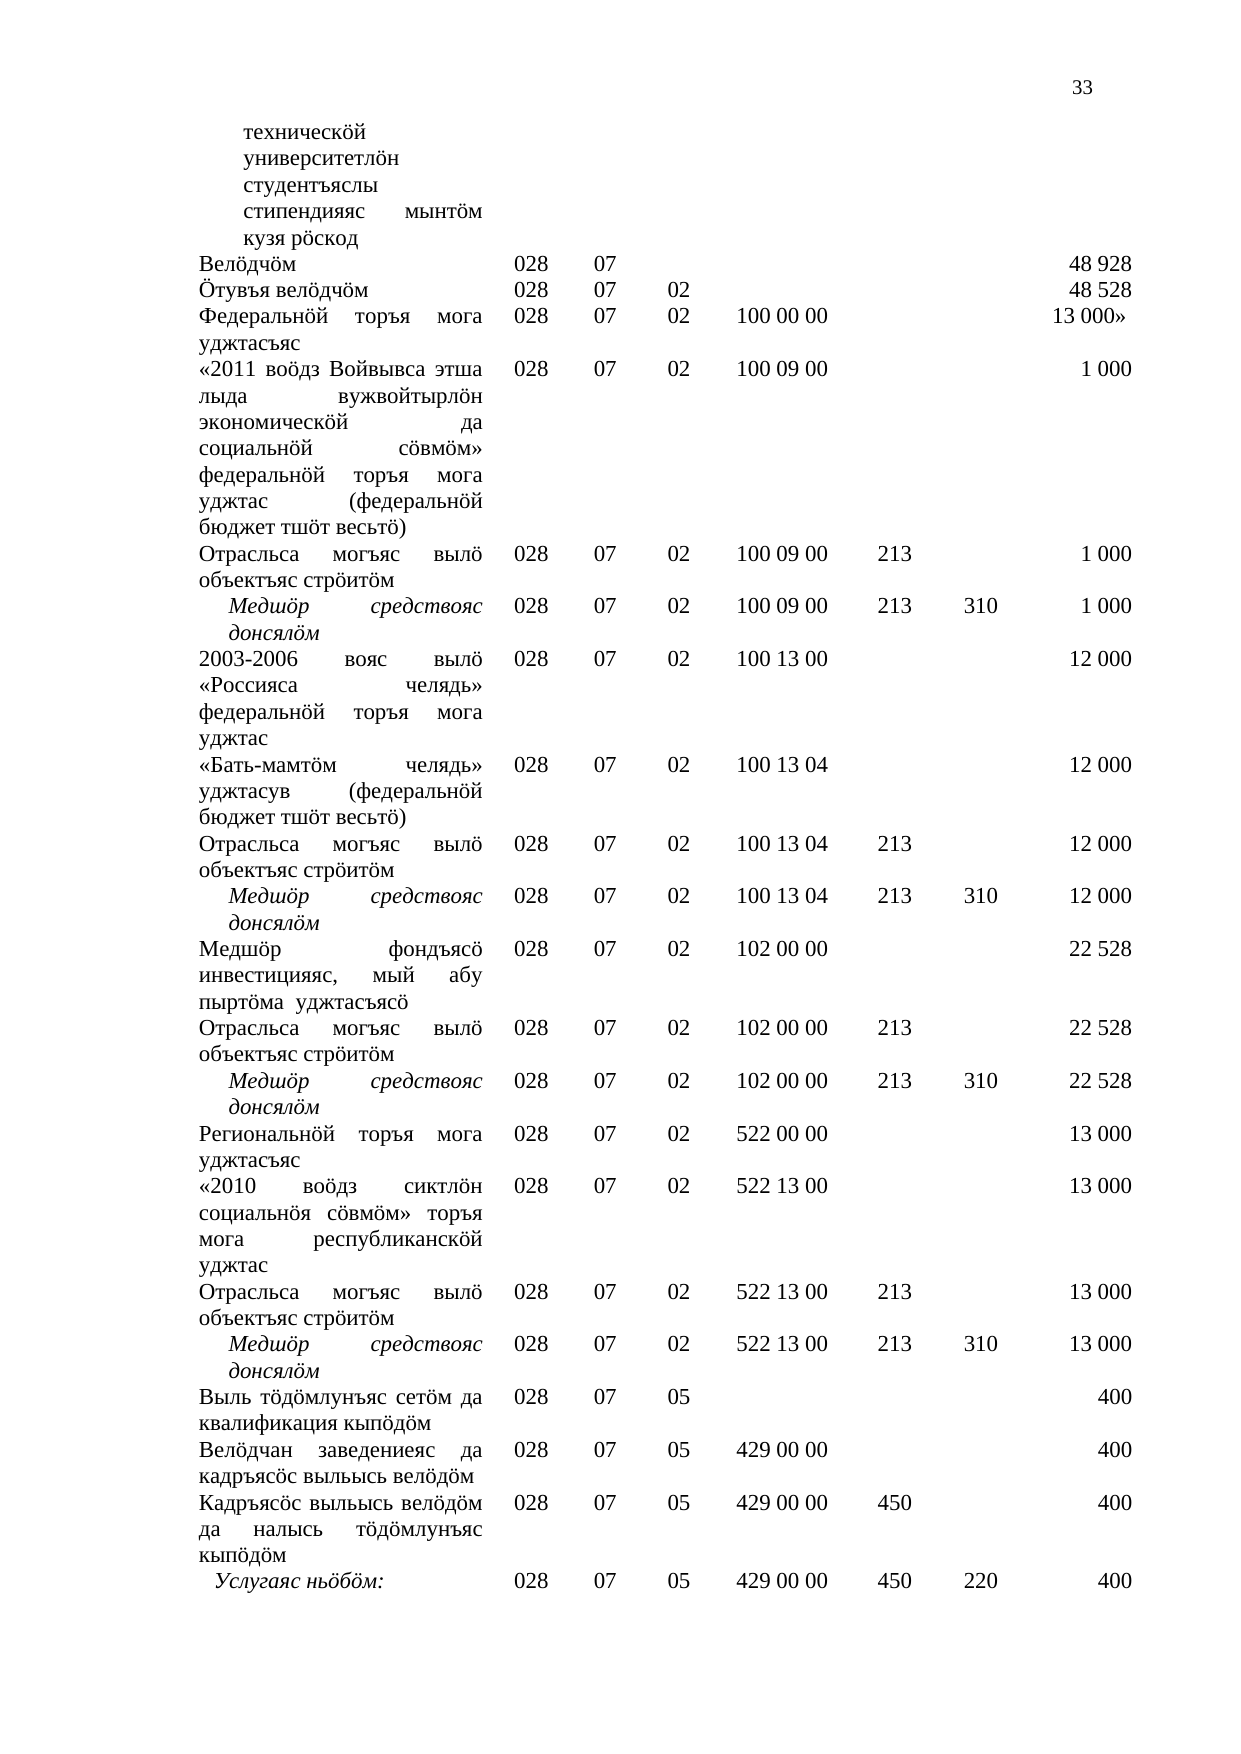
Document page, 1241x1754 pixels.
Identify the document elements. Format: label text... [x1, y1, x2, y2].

table_cell 028 [494, 1014, 568, 1067]
table_cell [1143, 1330, 1193, 1383]
table_cell 07 [568, 303, 642, 355]
table_cell 07 [568, 751, 642, 830]
table_cell Öтувъя велöдчöм [188, 276, 494, 303]
table_cell 028 [494, 1330, 568, 1383]
table_cell 522 13 00 [716, 1172, 848, 1278]
table_cell [941, 1120, 1021, 1172]
table_cell 12 000 [1021, 751, 1143, 830]
table_cell 02 [642, 645, 716, 751]
table_cell 400 [1021, 1489, 1143, 1568]
table_cell Медшöр средствояс донсялöм [188, 1067, 494, 1119]
table_cell 2003-2006 вояс вылö «Россияса челядь» федеральнöй торъя мога уджтас [188, 645, 494, 751]
table_cell 028 [494, 593, 568, 645]
table_cell 028 [494, 935, 568, 1014]
table_cell [1143, 1014, 1193, 1067]
table_cell 07 [568, 593, 642, 645]
table_cell [1143, 540, 1193, 592]
table_cell 07 [568, 540, 642, 592]
table_cell [941, 935, 1021, 1014]
table_cell [494, 118, 568, 250]
table_cell [941, 118, 1021, 250]
table_cell 100 09 00 [716, 355, 848, 540]
table_cell 22 528 [1021, 1067, 1143, 1119]
table_cell 07 [568, 250, 642, 276]
table_cell 22 528 [1021, 1014, 1143, 1067]
table_cell [849, 276, 941, 303]
table_cell 213 [849, 830, 941, 882]
table_cell [642, 250, 716, 276]
table_cell 028 [494, 1383, 568, 1436]
table_cell [941, 1014, 1021, 1067]
table_cell 02 [642, 1278, 716, 1330]
table_cell 100 09 00 [716, 540, 848, 592]
table_cell 213 [849, 883, 941, 935]
table_cell 028 [494, 1278, 568, 1330]
table_cell [849, 250, 941, 276]
table_cell Кадръясöс выльысь велöдöм да налысь тöдöмлунъяс кыпöдöм [188, 1489, 494, 1568]
table_cell 028 [494, 1067, 568, 1119]
table_cell 102 00 00 [716, 1067, 848, 1119]
table_cell 07 [568, 1278, 642, 1330]
table_cell 220 [941, 1568, 1021, 1594]
table_cell [642, 118, 716, 250]
table_cell 450 [849, 1568, 941, 1594]
table_cell 12 000 [1021, 830, 1143, 882]
table_cell 522 00 00 [716, 1120, 848, 1172]
table_cell [1143, 1383, 1193, 1436]
table_cell 213 [849, 1330, 941, 1383]
table_cell [716, 118, 848, 250]
table_cell 07 [568, 645, 642, 751]
table_cell 102 00 00 [716, 935, 848, 1014]
table_cell Региональнöй торъя мога уджтасъяс [188, 1120, 494, 1172]
table_cell 429 00 00 [716, 1568, 848, 1594]
table_cell 13 000 [1021, 1330, 1143, 1383]
table_cell 310 [941, 593, 1021, 645]
table_cell 400 [1021, 1568, 1143, 1594]
table_cell [941, 276, 1021, 303]
table_cell [941, 540, 1021, 592]
table_cell 028 [494, 1436, 568, 1488]
table_cell 450 [849, 1489, 941, 1568]
table_cell 07 [568, 1120, 642, 1172]
table_cell Федеральнöй торъя мога уджтасъяс [188, 303, 494, 355]
table_cell 02 [642, 1172, 716, 1278]
table_cell [1143, 1489, 1193, 1568]
table_cell 028 [494, 1120, 568, 1172]
table_cell 429 00 00 [716, 1436, 848, 1488]
table_cell 02 [642, 355, 716, 540]
table_cell 213 [849, 1014, 941, 1067]
table_cell 100 13 04 [716, 883, 848, 935]
table_cell 48 928 [1021, 250, 1143, 276]
table_cell 100 13 04 [716, 830, 848, 882]
table_cell [1143, 935, 1193, 1014]
table_cell [1143, 593, 1193, 645]
table_cell 02 [642, 303, 716, 355]
table_cell [1143, 276, 1193, 303]
table_cell 028 [494, 830, 568, 882]
table_cell 028 [494, 303, 568, 355]
table_cell 13 000 [1021, 1278, 1143, 1330]
table_cell [941, 751, 1021, 830]
table_cell Велöдчан заведениеяс да кадръясöс выльысь велöдöм [188, 1436, 494, 1488]
table_cell [1143, 303, 1193, 355]
table_cell 028 [494, 1172, 568, 1278]
table_cell 028 [494, 883, 568, 935]
table_cell 213 [849, 1067, 941, 1119]
table_cell [849, 645, 941, 751]
table_cell 100 09 00 [716, 593, 848, 645]
table_cell Услугаяс ньöбöм: [188, 1568, 494, 1594]
table_cell 07 [568, 1489, 642, 1568]
table_cell 07 [568, 1383, 642, 1436]
table_cell [941, 1489, 1021, 1568]
table_cell 100 13 04 [716, 751, 848, 830]
table_cell [1021, 118, 1143, 250]
table_cell 522 13 00 [716, 1330, 848, 1383]
table_cell [1143, 118, 1193, 250]
table_cell [849, 751, 941, 830]
table_cell 028 [494, 355, 568, 540]
table_cell 02 [642, 830, 716, 882]
table_cell [1143, 830, 1193, 882]
table_cell [941, 1278, 1021, 1330]
table_cell 07 [568, 355, 642, 540]
table_cell 429 00 00 [716, 1489, 848, 1568]
table_cell [1143, 1436, 1193, 1488]
table_cell 07 [568, 1568, 642, 1594]
table_cell 028 [494, 1489, 568, 1568]
table_cell Велöдчöм [188, 250, 494, 276]
table_cell Отрасльса могъяс вылö объектъяс стрöитöм [188, 830, 494, 882]
table_cell 13 000» [1021, 303, 1143, 355]
table_cell техническöй университетлöн студентъяслы стипендияяс мынтöм кузя рöскод [188, 118, 494, 250]
table_cell 1 000 [1021, 355, 1143, 540]
table_cell 05 [642, 1489, 716, 1568]
table_cell 12 000 [1021, 645, 1143, 751]
table_cell [849, 1172, 941, 1278]
table_cell 1 000 [1021, 540, 1143, 592]
table_cell [716, 1383, 848, 1436]
table_cell [849, 355, 941, 540]
table_cell 02 [642, 593, 716, 645]
table_cell [849, 935, 941, 1014]
table_cell 07 [568, 830, 642, 882]
table_cell 028 [494, 1568, 568, 1594]
table_cell [1143, 1568, 1193, 1594]
table_cell 05 [642, 1436, 716, 1488]
table_cell 07 [568, 1067, 642, 1119]
table_cell 310 [941, 883, 1021, 935]
table_cell Отрасльса могъяс вылö объектъяс стрöитöм [188, 1278, 494, 1330]
table_cell «2011 воöдз Войвывса этша лыда вужвойтырлöн экономическöй да социальнöй сöвмöм» федеральнöй торъя мога уджтас (федеральнöй бюджет тшöт весьтö) [188, 355, 494, 540]
table_cell [1143, 883, 1193, 935]
table_cell Медшöр средствояс донсялöм [188, 593, 494, 645]
table_cell 310 [941, 1330, 1021, 1383]
table_cell 07 [568, 1330, 642, 1383]
table_cell «Бать-мамтöм челядь» уджтасув (федеральнöй бюджет тшöт весьтö) [188, 751, 494, 830]
table_cell [941, 645, 1021, 751]
table_cell 310 [941, 1067, 1021, 1119]
table_cell Медшöр средствояс донсялöм [188, 1330, 494, 1383]
table_cell [1143, 1067, 1193, 1119]
table_cell 02 [642, 883, 716, 935]
table_cell [941, 250, 1021, 276]
table_cell [849, 1383, 941, 1436]
table_cell [1143, 1172, 1193, 1278]
table_cell 028 [494, 751, 568, 830]
table_cell [1143, 250, 1193, 276]
table_cell [716, 250, 848, 276]
table_cell [568, 118, 642, 250]
table_cell 07 [568, 1436, 642, 1488]
table_cell [849, 118, 941, 250]
table_cell Медшöр фондъясö инвестицияяс, мый абу пыртöма уджтасъясö [188, 935, 494, 1014]
table_cell 13 000 [1021, 1172, 1143, 1278]
table_cell 400 [1021, 1383, 1143, 1436]
table_cell 05 [642, 1568, 716, 1594]
table_cell 213 [849, 1278, 941, 1330]
table_cell «2010 воöдз сиктлöн социальнöя сöвмöм» торъя мога республиканскöй уджтас [188, 1172, 494, 1278]
table_cell [1143, 1120, 1193, 1172]
table_cell 07 [568, 1014, 642, 1067]
table_cell 522 13 00 [716, 1278, 848, 1330]
table_cell [941, 1172, 1021, 1278]
table_cell [941, 1436, 1021, 1488]
table_cell 102 00 00 [716, 1014, 848, 1067]
table_cell Отрасльса могъяс вылö объектъяс стрöитöм [188, 540, 494, 592]
table_cell 213 [849, 540, 941, 592]
table_cell 100 00 00 [716, 303, 848, 355]
table_cell 22 528 [1021, 935, 1143, 1014]
table_cell 07 [568, 276, 642, 303]
table_cell 48 528 [1021, 276, 1143, 303]
table_cell 028 [494, 540, 568, 592]
table_cell [941, 303, 1021, 355]
table_cell [941, 830, 1021, 882]
table_cell 028 [494, 276, 568, 303]
table_cell [849, 1120, 941, 1172]
table_cell 02 [642, 935, 716, 1014]
table_cell 02 [642, 1120, 716, 1172]
table_cell 400 [1021, 1436, 1143, 1488]
table_cell Медшöр средствояс донсялöм [188, 883, 494, 935]
table_cell 07 [568, 1172, 642, 1278]
table_cell [849, 1436, 941, 1488]
table_cell 028 [494, 645, 568, 751]
table_cell [941, 355, 1021, 540]
table_cell 213 [849, 593, 941, 645]
table_cell 07 [568, 935, 642, 1014]
table_cell 02 [642, 1014, 716, 1067]
table_cell [941, 1383, 1021, 1436]
table_cell [1143, 751, 1193, 830]
table_cell Выль тöдöмлунъяс сетöм да квалификация кыпöдöм [188, 1383, 494, 1436]
table_cell [716, 276, 848, 303]
table_cell 02 [642, 751, 716, 830]
table_cell 1 000 [1021, 593, 1143, 645]
table_cell 02 [642, 540, 716, 592]
table_cell [849, 303, 941, 355]
table_cell 02 [642, 1330, 716, 1383]
table_cell [1143, 1278, 1193, 1330]
table_cell 05 [642, 1383, 716, 1436]
table_cell [1143, 355, 1193, 540]
table_cell 13 000 [1021, 1120, 1143, 1172]
table_cell 02 [642, 1067, 716, 1119]
table_cell 100 13 00 [716, 645, 848, 751]
table_cell [1143, 645, 1193, 751]
table_cell Отрасльса могъяс вылö объектъяс стрöитöм [188, 1014, 494, 1067]
table_cell 12 000 [1021, 883, 1143, 935]
table_cell 028 [494, 250, 568, 276]
table_cell 07 [568, 883, 642, 935]
table_cell 02 [642, 276, 716, 303]
